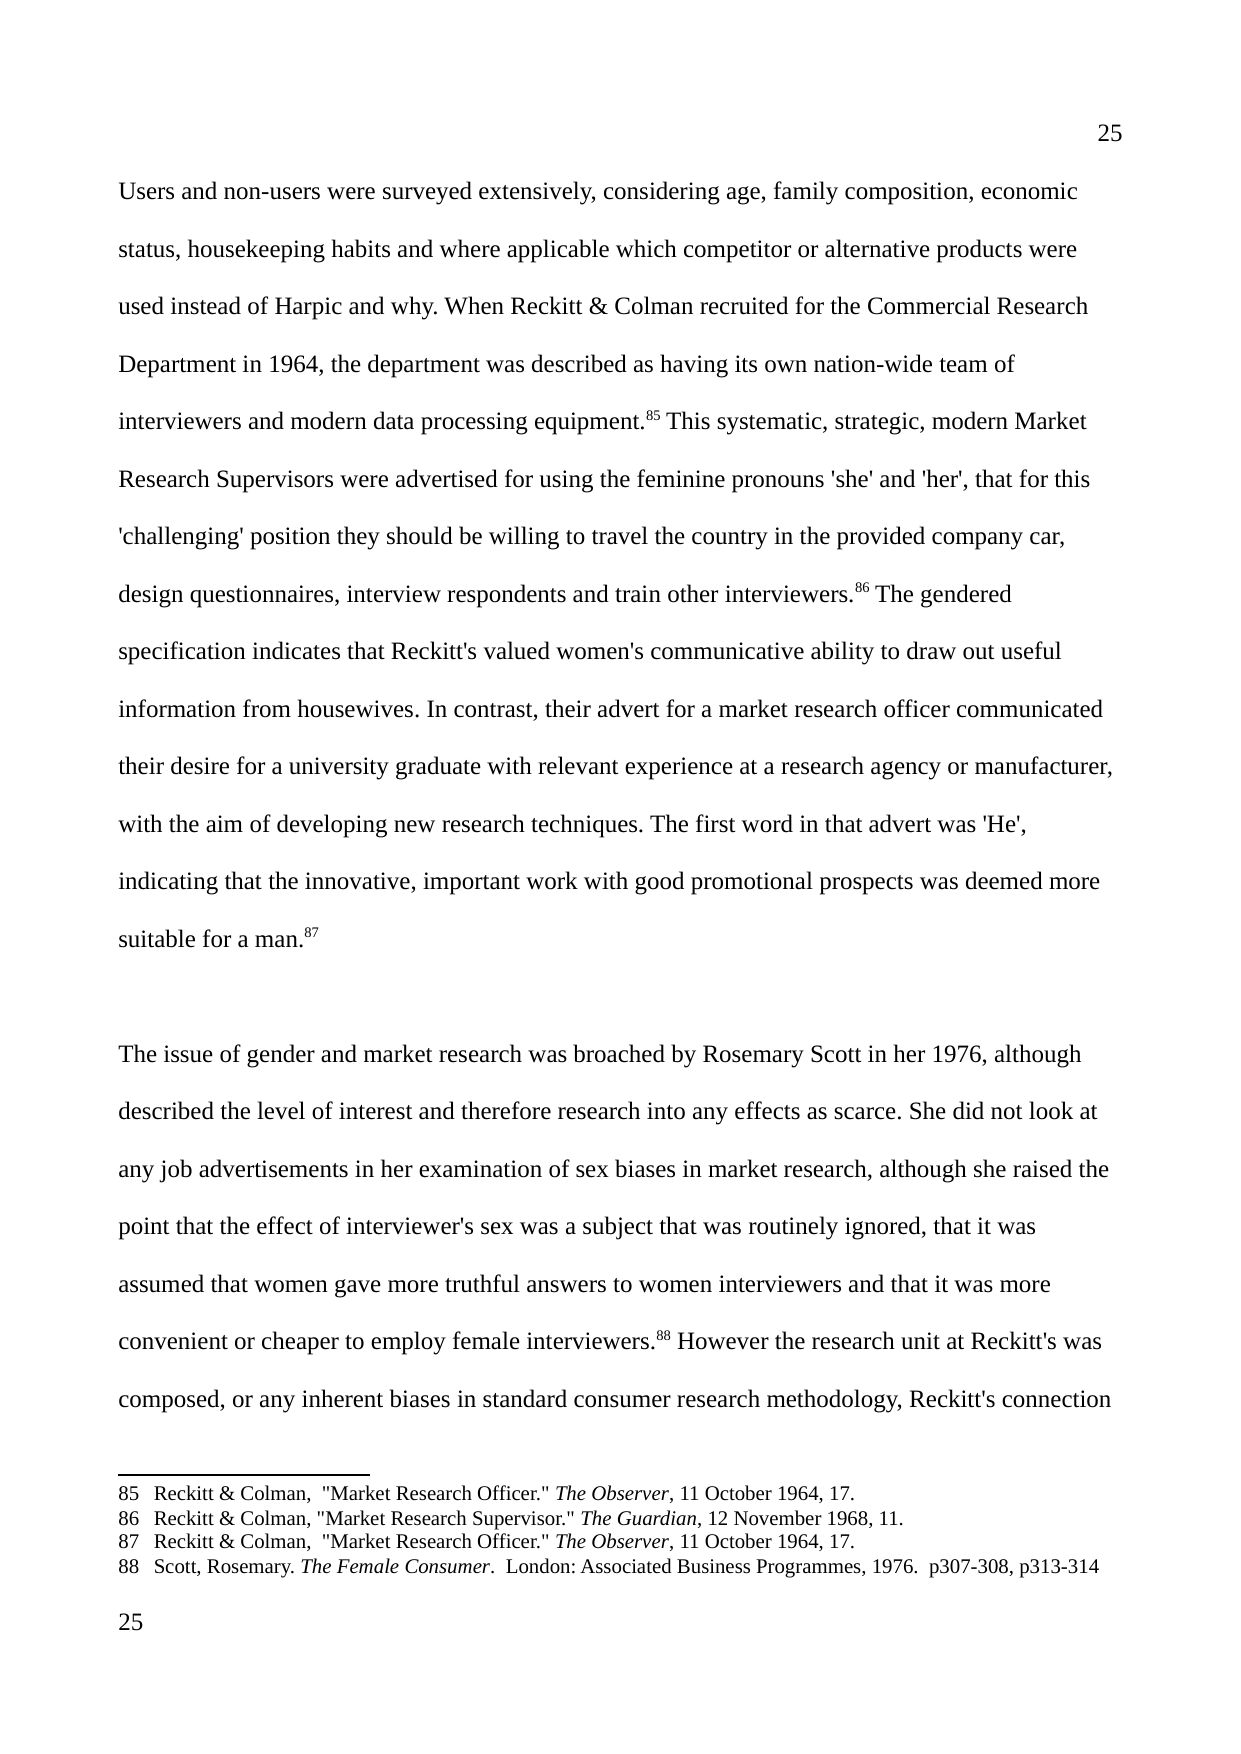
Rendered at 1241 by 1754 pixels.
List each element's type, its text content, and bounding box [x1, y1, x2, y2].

text Reckitt & Colman, "Market Research Supervisor." The Guardian, 12 November 1968, 11. [118, 1505, 1122, 1529]
text Reckitt & Colman, "Market Research Officer." The Observer, 11 October 1964, 17. [118, 1529, 1122, 1553]
text Users and non-users were surveyed extensively, considering age, family composition, economic status, housekeeping habits and where applicable which competitor or alternative products were used instead of Harpic and why. When Reckitt & Colman recruited for the Commercial Research Department in 1964, the department was described as having its own nation-wide team of interviewers and modern data processing equipment. This systematic, strategic, modern Market Research Supervisors were advertised for using the feminine pronouns 'she' and 'her', that for this 'challenging' position they should be willing to travel the country in the provided company car, design questionnaires, interview respondents and train other interviewers. The gendered specification indicates that Reckitt's valued women's communicative ability to draw out useful information from housewives. In contrast, their advert for a market research officer communicated their desire for a university graduate with relevant experience at a research agency or manufacturer, with the aim of developing new research techniques. The first word in that advert was 'He', indicating that the innovative, important work with good promotional prospects was deemed more suitable for a man. [118, 176, 1122, 953]
text Scott, Rosemary. The Female Consumer. London: Associated Business Programmes, 1976. p307-308, p313-314 [118, 1553, 1122, 1578]
text The issue of gender and market research was broached by Rosemary Scott in her 1976, although described the level of interest and therefore research into any effects as scarce. She did not look at any job advertisements in her examination of sex biases in market research, although she raised the point that the effect of interviewer's sex was a subject that was routinely ignored, that it was assumed that women gave more truthful answers to women interviewers and that it was more convenient or cheaper to employ female interviewers. However the research unit at Reckitt's was composed, or any inherent biases in standard consumer research methodology, Reckitt's connection [118, 1039, 1122, 1413]
text Reckitt & Colman, "Market Research Officer." The Observer, 11 October 1964, 17. [118, 1481, 1122, 1505]
